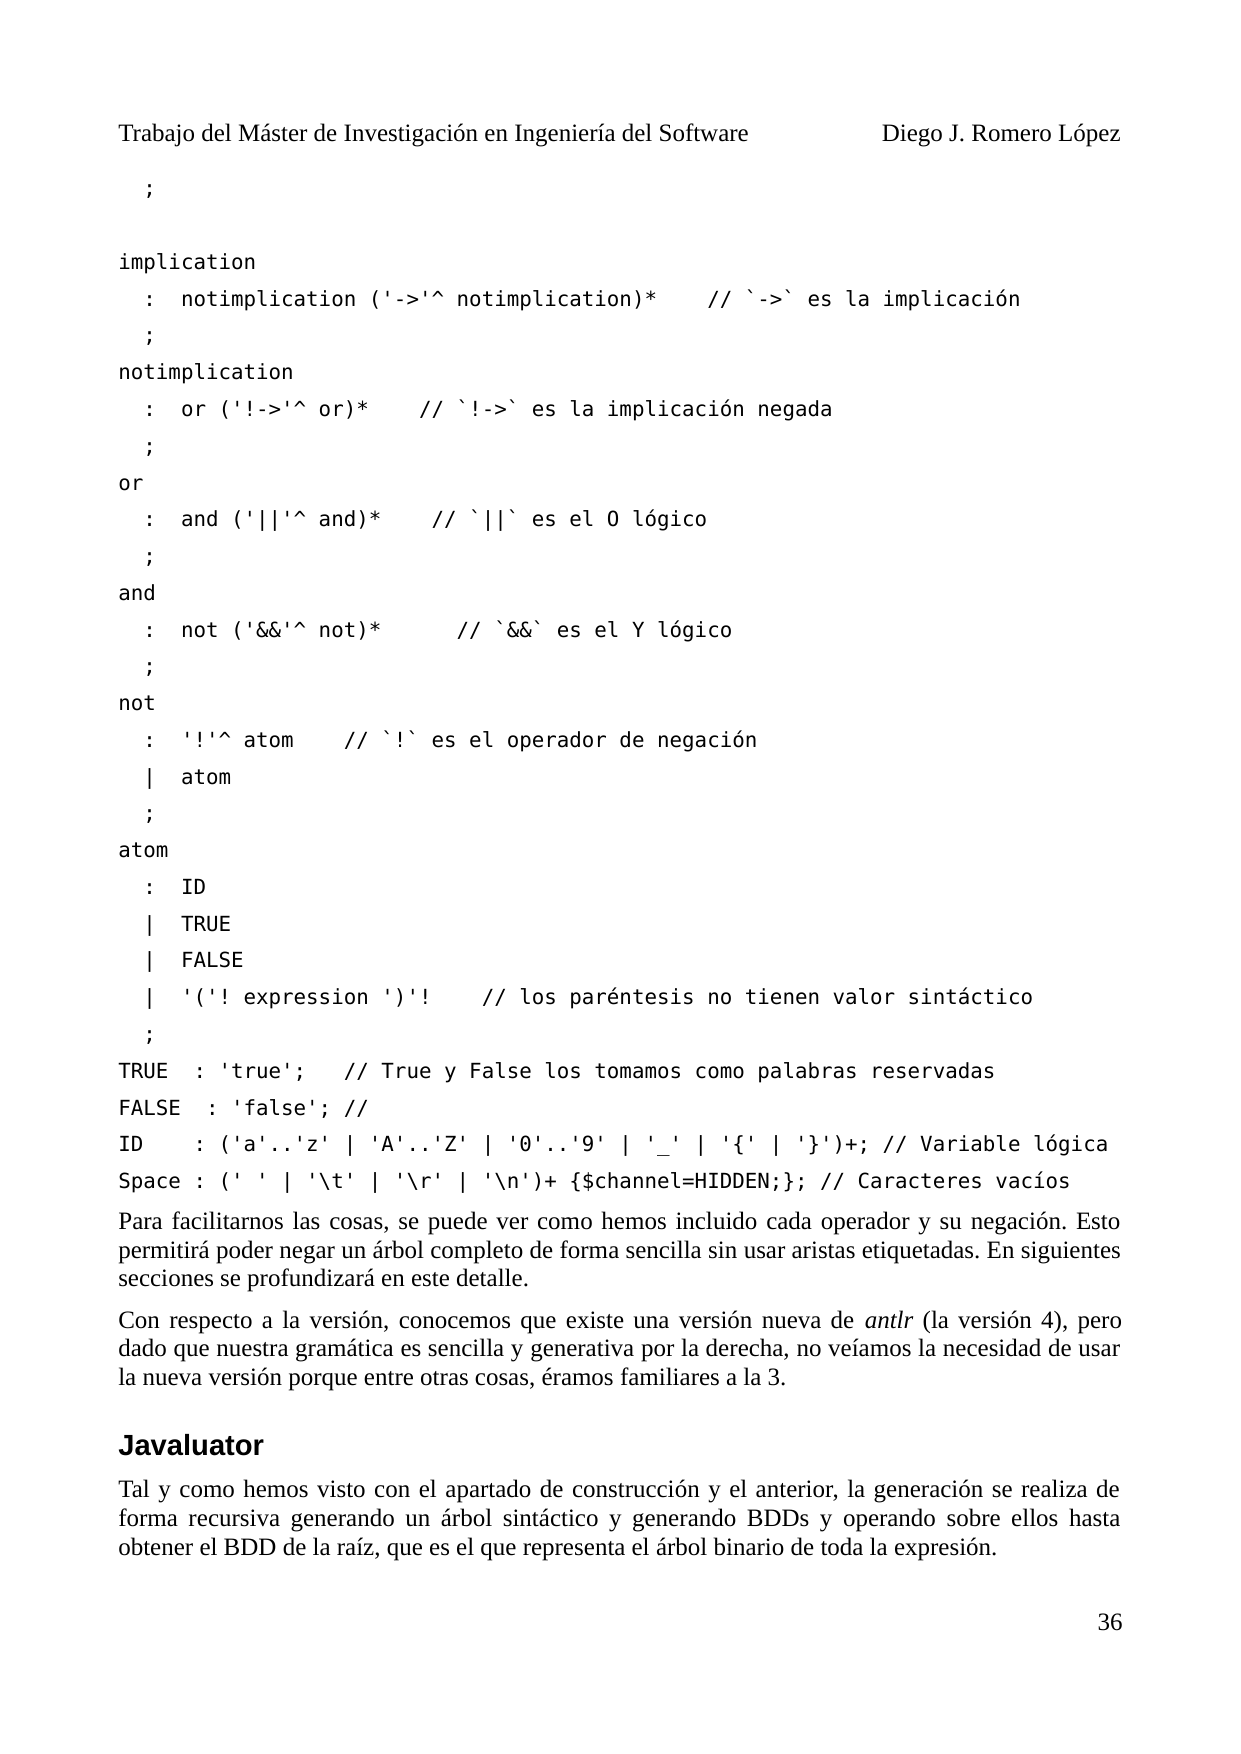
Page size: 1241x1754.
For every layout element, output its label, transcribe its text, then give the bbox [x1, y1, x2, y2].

text or [118, 471, 1122, 495]
text Para facilitarnos las cosas, se puede ver como hemos incluido cada operador y su negación. Esto permitirá poder negar un árbol completo de forma sencilla sin usar aristas etiquetadas. En siguientes secciones se profundizará en este detalle. [118, 1206, 1122, 1292]
text : notimplication ('->'^ notimplication)* // `->` es la implicación [118, 287, 1122, 311]
text | atom [118, 765, 1122, 789]
text ; [118, 323, 1122, 348]
text : '!'^ atom // `!` es el operador de negación [118, 728, 1122, 752]
text : or ('!->'^ or)* // `!->` es la implicación negada [118, 397, 1122, 421]
text ; [118, 544, 1122, 568]
text Space : (' ' | '\t' | '\r' | '\n')+ {$channel=HIDDEN;}; // Caracteres vacíos [118, 1169, 1122, 1193]
text ; [118, 1022, 1122, 1046]
text ; [118, 654, 1122, 679]
text ; [118, 176, 1122, 201]
text ID : ('a'..'z' | 'A'..'Z' | '0'..'9' | '_' | '{' | '}')+; // Variable lógica [118, 1132, 1122, 1157]
text : and ('||'^ and)* // `||` es el O lógico [118, 507, 1122, 532]
text : not ('&&'^ not)* // `&&` es el Y lógico [118, 618, 1122, 642]
text Con respecto a la versión, conocemos que existe una versión nueva de antlr (la versión 4), pero dado que nuestra gramática es sencilla y generativa por la derecha, no veíamos la necesidad de usar la nueva versión porque entre otras cosas, éramos familiares a la 3. [118, 1305, 1122, 1391]
text implication [118, 250, 1122, 274]
text | '('! expression ')'! // los paréntesis no tienen valor sintáctico [118, 985, 1122, 1009]
text notimplication [118, 360, 1122, 384]
text ; [118, 801, 1122, 826]
text not [118, 691, 1122, 715]
text FALSE : 'false'; // [118, 1096, 1122, 1120]
text | TRUE [118, 912, 1122, 936]
text ; [118, 434, 1122, 458]
text Tal y como hemos visto con el apartado de construcción y el anterior, la generación se realiza de forma recursiva generando un árbol sintáctico y generando BDDs y operando sobre ellos hasta obtener el BDD de la raíz, que es el que representa el árbol binario de toda la expresión. [118, 1474, 1122, 1561]
text atom [118, 838, 1122, 862]
text : ID [118, 875, 1122, 899]
text TRUE : 'true'; // True y False los tomamos como palabras reservadas [118, 1059, 1122, 1083]
text | FALSE [118, 948, 1122, 973]
text and [118, 581, 1122, 605]
subtitle Javaluator [118, 1428, 1122, 1462]
